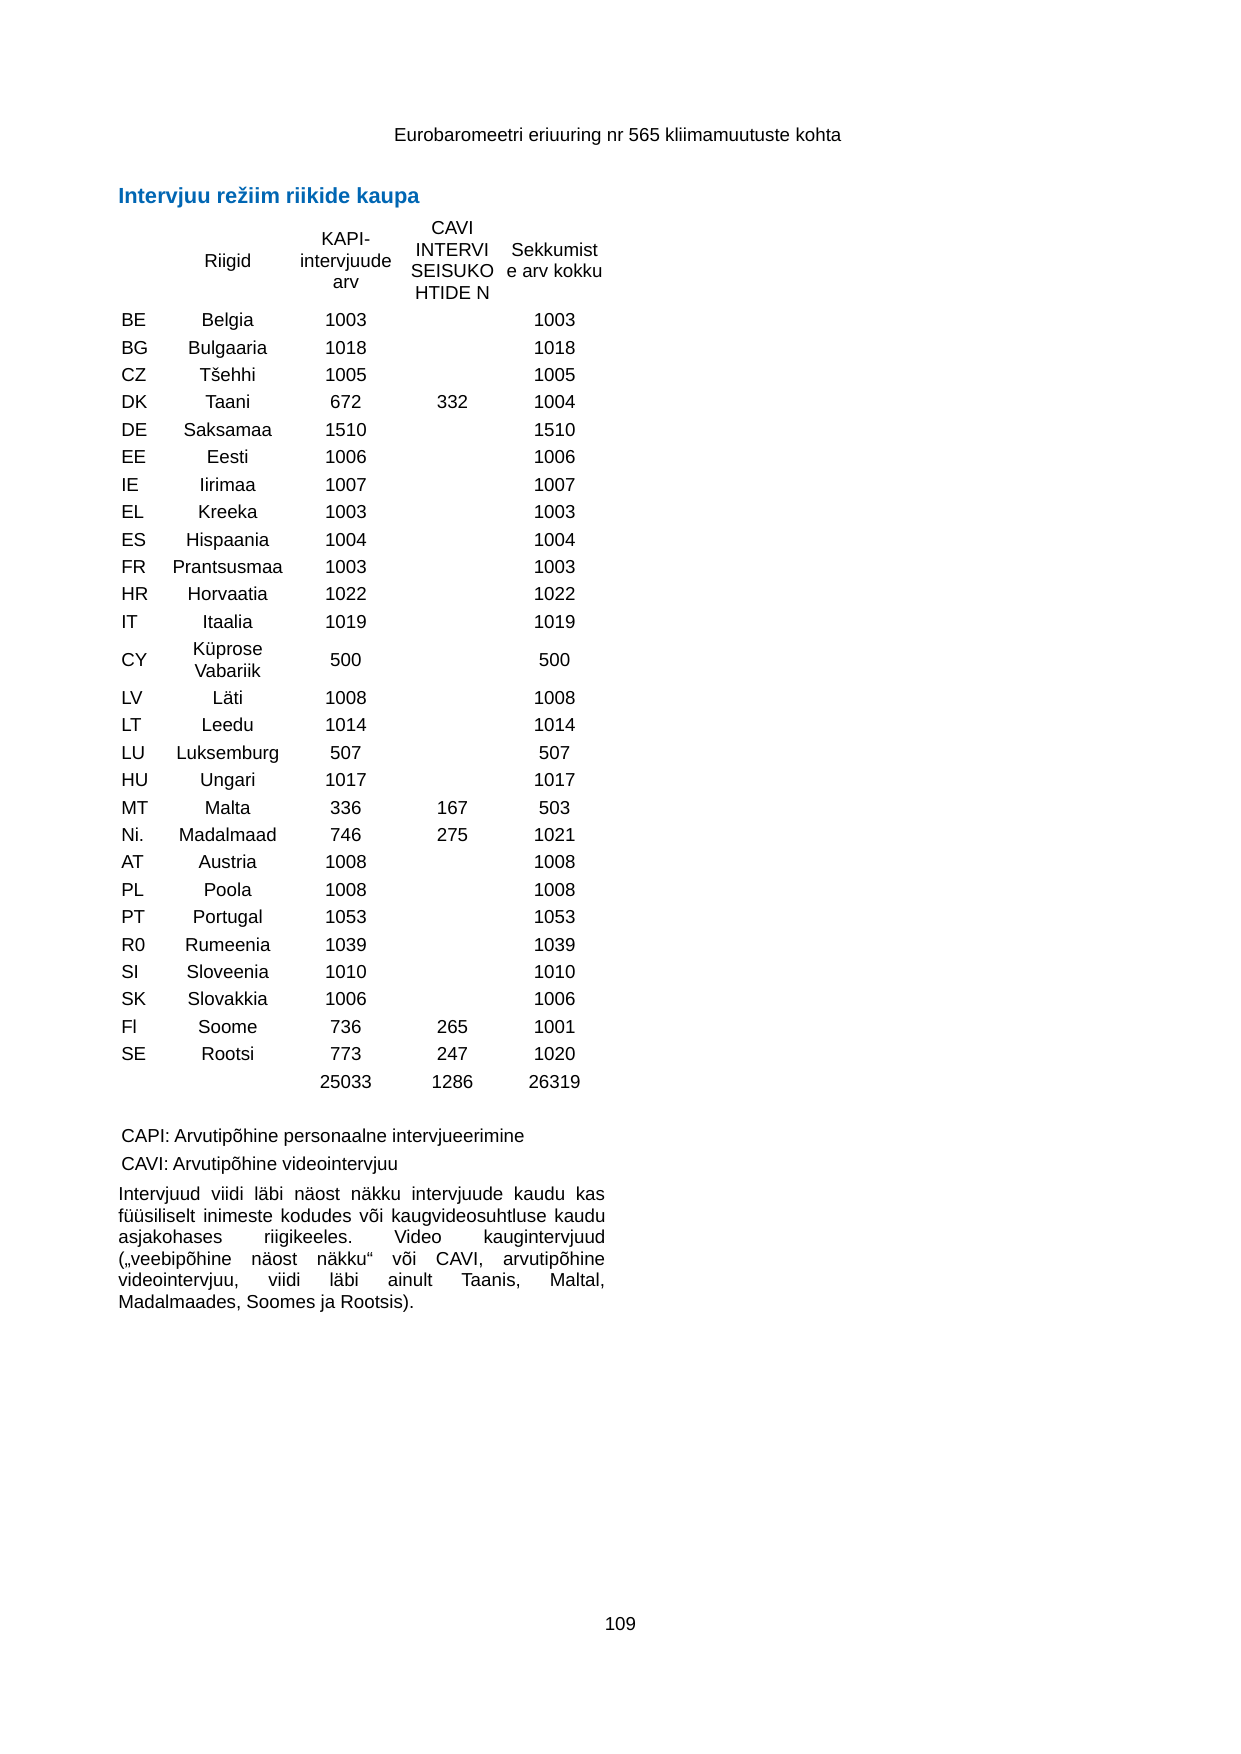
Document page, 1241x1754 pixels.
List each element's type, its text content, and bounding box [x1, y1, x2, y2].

table_cell 1004 [503, 525, 605, 553]
table_cell [401, 931, 503, 958]
table_cell 1022 [290, 580, 401, 608]
table_cell Hispaania [165, 525, 290, 553]
table_cell Austria [165, 848, 290, 876]
table_cell 1008 [503, 876, 605, 903]
table_cell Leedu [165, 711, 290, 739]
table_cell LU [118, 739, 165, 766]
table_cell Saksamaa [165, 416, 290, 443]
table_cell Portugal [165, 903, 290, 931]
table_header Sekkumiste arv kokku [503, 214, 605, 306]
table_cell LT [118, 711, 165, 739]
table_cell R0 [118, 931, 165, 958]
text Intervjuu režiim riikide kaupa [118, 183, 605, 208]
table_cell [401, 443, 503, 471]
table_cell 1019 [503, 608, 605, 635]
table_cell [401, 635, 503, 684]
table_cell 746 [290, 821, 401, 848]
table_cell Fl [118, 1013, 165, 1040]
table_cell [401, 848, 503, 876]
table_cell 1018 [503, 334, 605, 361]
table_cell [401, 985, 503, 1013]
table_cell 332 [401, 389, 503, 416]
table_cell PT [118, 903, 165, 931]
table_cell 500 [503, 635, 605, 684]
table_header KAPI-intervjuude arv [290, 214, 401, 306]
table_cell 1006 [503, 985, 605, 1013]
table_cell DK [118, 389, 165, 416]
table_cell [401, 876, 503, 903]
table_cell 1007 [503, 471, 605, 498]
table_cell PL [118, 876, 165, 903]
table_cell BE [118, 306, 165, 334]
table_cell 1510 [503, 416, 605, 443]
table_cell [401, 334, 503, 361]
table_cell Slovakkia [165, 985, 290, 1013]
table_cell Läti [165, 684, 290, 711]
table_cell 1004 [503, 389, 605, 416]
table_cell 1008 [290, 876, 401, 903]
table_header Riigid [165, 214, 290, 306]
table_cell 1510 [290, 416, 401, 443]
table_cell 1001 [503, 1013, 605, 1040]
table_cell SI [118, 958, 165, 985]
table_cell 1008 [290, 684, 401, 711]
table_cell MT [118, 794, 165, 821]
table_cell [165, 1095, 290, 1122]
table_cell [401, 711, 503, 739]
table_cell Ni. [118, 821, 165, 848]
table_cell 1019 [290, 608, 401, 635]
table_cell 1003 [290, 498, 401, 525]
table_cell [401, 553, 503, 580]
table_cell 507 [290, 739, 401, 766]
table_cell Belgia [165, 306, 290, 334]
table_cell [401, 684, 503, 711]
table_cell 1021 [503, 821, 605, 848]
table_cell [401, 580, 503, 608]
table_cell 1006 [290, 985, 401, 1013]
table_cell 336 [290, 794, 401, 821]
table_cell Itaalia [165, 608, 290, 635]
table_cell [401, 739, 503, 766]
table_cell Sloveenia [165, 958, 290, 985]
table_cell 1005 [290, 361, 401, 388]
table_cell 1005 [503, 361, 605, 388]
table_cell EL [118, 498, 165, 525]
table_cell Küprose Vabariik [165, 635, 290, 684]
table_cell 1006 [503, 443, 605, 471]
table_cell 1286 [401, 1068, 503, 1095]
table_cell CZ [118, 361, 165, 388]
table_cell 1003 [290, 553, 401, 580]
table_cell [401, 361, 503, 388]
table_cell Rootsi [165, 1040, 290, 1067]
table_cell [401, 306, 503, 334]
table_cell Rumeenia [165, 931, 290, 958]
table_cell [401, 958, 503, 985]
table_cell 736 [290, 1013, 401, 1040]
table_cell Ungari [165, 766, 290, 793]
table_cell 500 [290, 635, 401, 684]
table_cell SE [118, 1040, 165, 1067]
table_cell [401, 498, 503, 525]
table_cell EE [118, 443, 165, 471]
table_cell Prantsusmaa [165, 553, 290, 580]
table_cell Tšehhi [165, 361, 290, 388]
table_cell Taani [165, 389, 290, 416]
text Intervjuud viidi läbi näost näkku intervjuude kaudu kas füüsiliselt inimeste kodudes või kaugvideosuhtluse kaudu asjakohases riigikeeles. Video kaugintervjuud („veebipõhine näost näkku“ või CAVI, arvutipõhine videointervjuu, viidi läbi ainult Taanis, Maltal, Madalmaades, Soomes ja Rootsis). [118, 1183, 605, 1312]
table_cell 1053 [503, 903, 605, 931]
table_cell 1008 [290, 848, 401, 876]
table_cell IT [118, 608, 165, 635]
table_cell CY [118, 635, 165, 684]
table_cell 1018 [290, 334, 401, 361]
table_cell 167 [401, 794, 503, 821]
table_cell [290, 1095, 401, 1122]
table_cell LV [118, 684, 165, 711]
table_header [118, 214, 165, 306]
table_cell 275 [401, 821, 503, 848]
table_cell 503 [503, 794, 605, 821]
table_cell SK [118, 985, 165, 1013]
table_cell 507 [503, 739, 605, 766]
table_cell 1014 [503, 711, 605, 739]
table_cell Kreeka [165, 498, 290, 525]
table_cell Luksemburg [165, 739, 290, 766]
table_cell [503, 1095, 605, 1122]
table_cell 1003 [503, 306, 605, 334]
table_cell 25033 [290, 1068, 401, 1095]
table_cell Bulgaaria [165, 334, 290, 361]
table_cell [118, 1068, 165, 1095]
table_cell [401, 416, 503, 443]
table_cell 1014 [290, 711, 401, 739]
table_cell [401, 1095, 503, 1122]
table_cell 1053 [290, 903, 401, 931]
table_cell Soome [165, 1013, 290, 1040]
table_cell 1010 [290, 958, 401, 985]
table_cell 672 [290, 389, 401, 416]
table_cell 1003 [290, 306, 401, 334]
table_cell Eesti [165, 443, 290, 471]
table_cell 1010 [503, 958, 605, 985]
table_cell CAPI: Arvutipõhine personaalne intervjueerimine [118, 1122, 605, 1150]
table_cell 1017 [503, 766, 605, 793]
table_cell HR [118, 580, 165, 608]
table_cell FR [118, 553, 165, 580]
table_cell Madalmaad [165, 821, 290, 848]
table_cell Iirimaa [165, 471, 290, 498]
table_cell DE [118, 416, 165, 443]
table_cell 1003 [503, 553, 605, 580]
table_cell BG [118, 334, 165, 361]
table_cell ES [118, 525, 165, 553]
table_cell 1017 [290, 766, 401, 793]
table_cell 247 [401, 1040, 503, 1067]
table_cell HU [118, 766, 165, 793]
table_cell 265 [401, 1013, 503, 1040]
table_cell [401, 471, 503, 498]
table_cell [118, 1095, 165, 1122]
table_cell 1039 [503, 931, 605, 958]
table_cell 26319 [503, 1068, 605, 1095]
table_cell 1039 [290, 931, 401, 958]
table_cell Poola [165, 876, 290, 903]
table_cell 773 [290, 1040, 401, 1067]
table_cell 1004 [290, 525, 401, 553]
table_cell Horvaatia [165, 580, 290, 608]
table_cell [401, 766, 503, 793]
table_header CAVI INTERVI SEISUKOHTIDE N [401, 214, 503, 306]
table_cell IE [118, 471, 165, 498]
table_cell 1022 [503, 580, 605, 608]
table_cell CAVI: Arvutipõhine videointervjuu [118, 1150, 605, 1177]
table_cell AT [118, 848, 165, 876]
table_cell 1008 [503, 848, 605, 876]
table_cell 1003 [503, 498, 605, 525]
table_cell [401, 608, 503, 635]
table_cell 1006 [290, 443, 401, 471]
table_cell 1020 [503, 1040, 605, 1067]
table_cell [401, 903, 503, 931]
table_cell [165, 1068, 290, 1095]
table_cell Malta [165, 794, 290, 821]
table_cell 1007 [290, 471, 401, 498]
table_cell 1008 [503, 684, 605, 711]
table_cell [401, 525, 503, 553]
